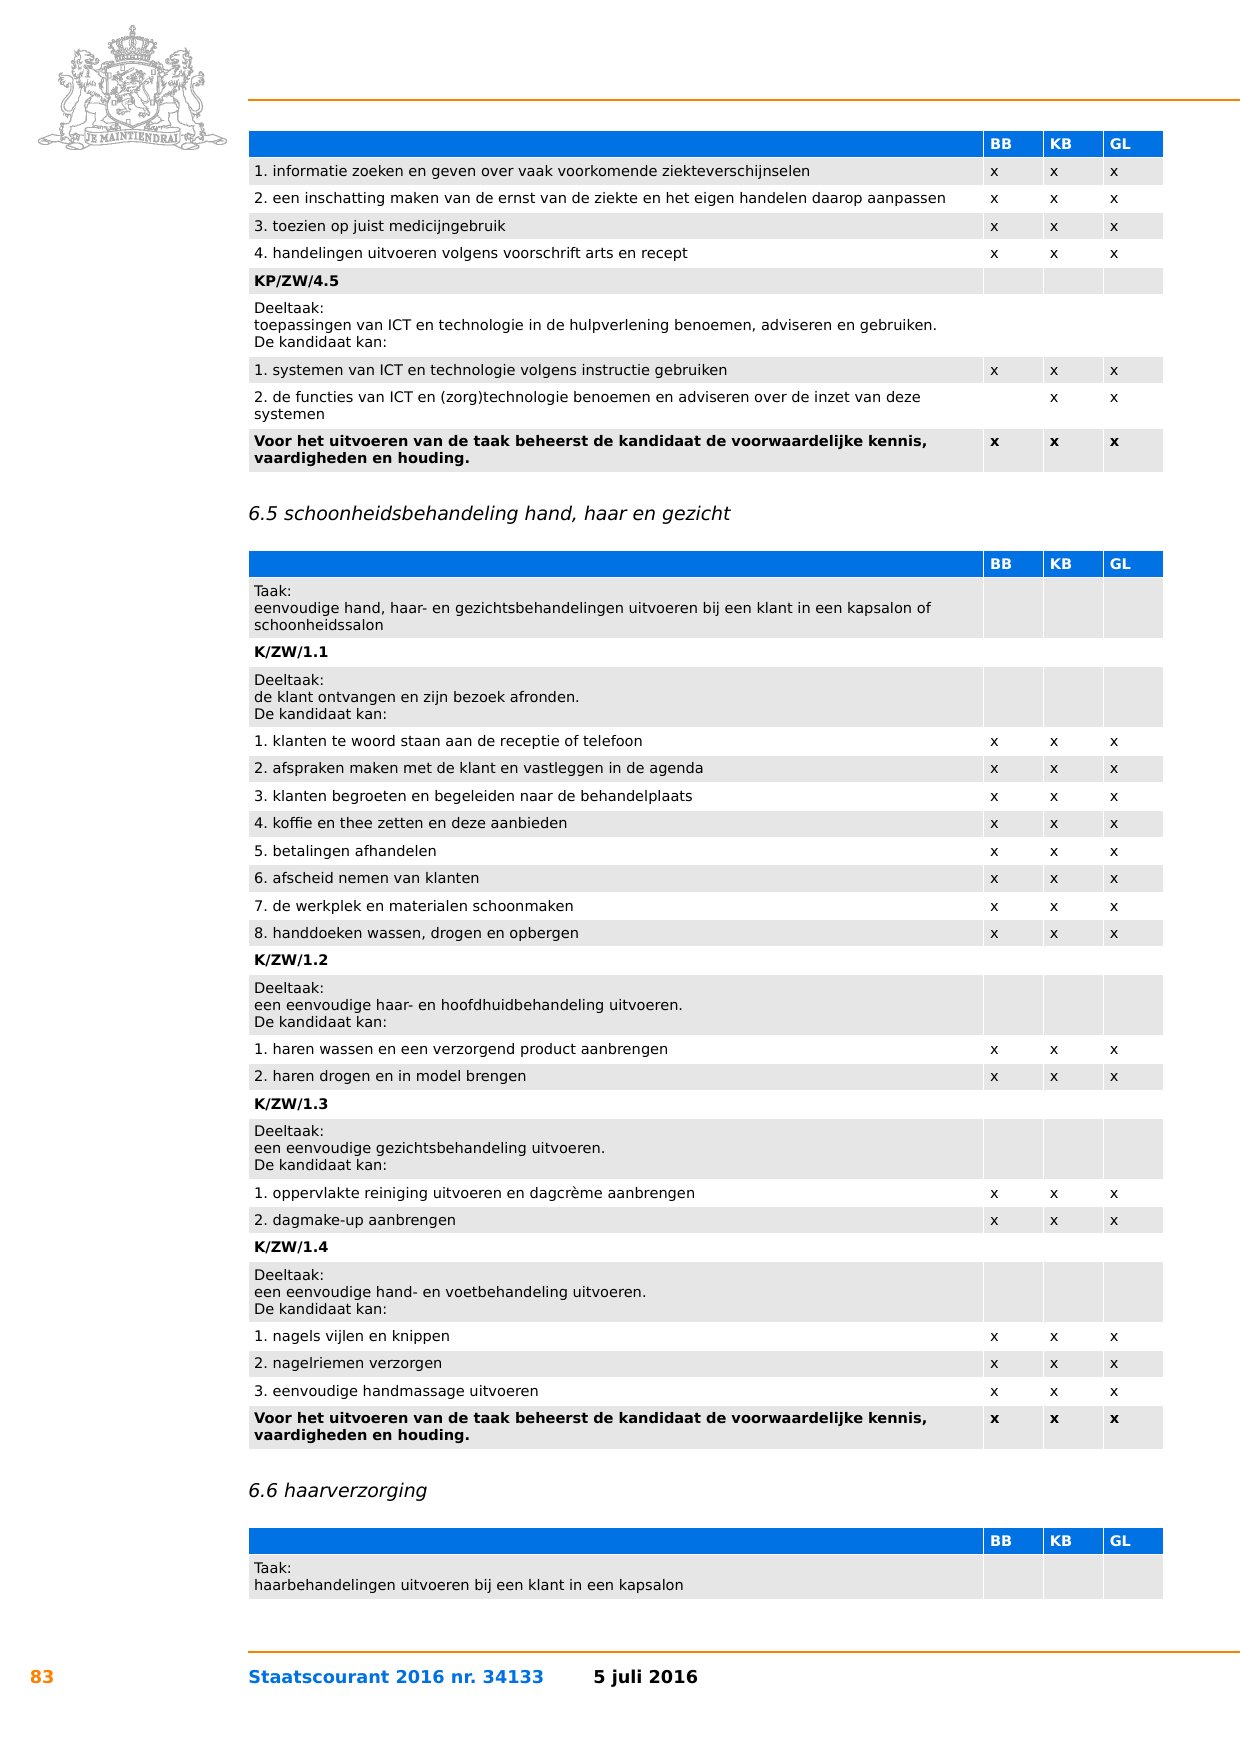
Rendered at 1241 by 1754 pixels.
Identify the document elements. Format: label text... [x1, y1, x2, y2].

table_cell [984, 1119, 1043, 1179]
table_cell 3. eenvoudige handmassage uitvoeren [249, 1378, 983, 1404]
table_cell 1. informatie zoeken en geven over vaak voorkomende ziekteverschijnselen [249, 158, 983, 185]
table_cell [984, 948, 1043, 974]
table_cell x [984, 1323, 1043, 1350]
table_cell x [984, 756, 1043, 782]
table_cell 8. handdoeken wassen, drogen en opbergen [249, 920, 983, 946]
table_cell 4. koffie en thee zetten en deze aanbieden [249, 811, 983, 837]
table_cell x [1044, 1180, 1103, 1206]
table_cell 2. nagelriemen verzorgen [249, 1351, 983, 1377]
table_cell [1104, 1119, 1163, 1179]
table_cell 1. haren wassen en een verzorgend product aanbrengen [249, 1036, 983, 1063]
table_cell x [984, 158, 1043, 185]
table_header BB [984, 131, 1043, 157]
table_cell [984, 295, 1043, 356]
table_cell x [1104, 728, 1163, 755]
table_cell x [1104, 213, 1163, 239]
table_cell x [1104, 838, 1163, 864]
table_cell Deeltaak: een eenvoudige gezichtsbehandeling uitvoeren. De kandidaat kan: [249, 1119, 983, 1179]
table_cell [1044, 1091, 1103, 1117]
table_cell x [984, 1180, 1043, 1206]
table_cell K/ZW/1.4 [249, 1235, 983, 1261]
table_cell [1044, 1262, 1103, 1322]
table_cell 1. klanten te woord staan aan de receptie of telefoon [249, 728, 983, 755]
table_cell x [984, 865, 1043, 892]
table_cell x [984, 1207, 1043, 1233]
table_header BB [984, 551, 1043, 577]
table_cell [1104, 975, 1163, 1035]
table_cell x [1044, 429, 1103, 472]
table_cell 1. nagels vijlen en knippen [249, 1323, 983, 1350]
table_cell x [984, 186, 1043, 212]
table_cell [984, 1091, 1043, 1117]
table_cell x [984, 920, 1043, 946]
table_cell [1044, 1119, 1103, 1179]
table_cell [1104, 948, 1163, 974]
table_header [249, 551, 983, 577]
table_cell x [1104, 920, 1163, 946]
table_cell x [1044, 1351, 1103, 1377]
picture [38, 25, 227, 150]
table_cell [1044, 268, 1103, 294]
table_cell 2. de functies van ICT en (zorg)technologie benoemen en adviseren over de inzet van deze systemen [249, 384, 983, 427]
table_cell x [1044, 811, 1103, 837]
table_cell x [984, 838, 1043, 864]
table_cell 2. haren drogen en in model brengen [249, 1064, 983, 1090]
table_cell x [1104, 756, 1163, 782]
table_cell 5. betalingen afhandelen [249, 838, 983, 864]
table_cell [984, 975, 1043, 1035]
table_header [249, 131, 983, 157]
table_cell x [984, 728, 1043, 755]
table_cell [1044, 295, 1103, 356]
table_cell [1104, 295, 1163, 356]
table_cell x [1044, 241, 1103, 267]
table_cell x [1104, 186, 1163, 212]
table_cell x [1044, 920, 1103, 946]
table_header GL [1104, 131, 1163, 157]
table_cell x [1044, 893, 1103, 919]
table_cell [984, 384, 1043, 427]
table_header KB [1044, 1528, 1103, 1554]
table_cell x [984, 429, 1043, 472]
table_cell 6. afscheid nemen van klanten [249, 865, 983, 892]
subtitle 6.6 haarverzorging [248, 1480, 1163, 1502]
table_cell x [1104, 241, 1163, 267]
table_cell [1044, 975, 1103, 1035]
table_cell 1. systemen van ICT en technologie volgens instructie gebruiken [249, 357, 983, 383]
table_cell 1. oppervlakte reiniging uitvoeren en dagcrème aanbrengen [249, 1180, 983, 1206]
table_cell 7. de werkplek en materialen schoonmaken [249, 893, 983, 919]
table_cell x [1104, 1378, 1163, 1404]
table_cell [984, 1262, 1043, 1322]
table_cell x [1044, 1323, 1103, 1350]
table_cell x [984, 1351, 1043, 1377]
table_cell [1104, 1091, 1163, 1117]
table_cell 3. klanten begroeten en begeleiden naar de behandelplaats [249, 783, 983, 809]
table_cell x [984, 893, 1043, 919]
table_cell 2. dagmake-up aanbrengen [249, 1207, 983, 1233]
table_cell x [1044, 783, 1103, 809]
table_cell x [1044, 865, 1103, 892]
table_cell x [1044, 357, 1103, 383]
table_cell x [1104, 811, 1163, 837]
table_cell x [1104, 1323, 1163, 1350]
table_cell x [1104, 1406, 1163, 1449]
table_cell x [1104, 1180, 1163, 1206]
table_cell [1044, 948, 1103, 974]
table_cell K/ZW/1.3 [249, 1091, 983, 1117]
table_cell Deeltaak: een eenvoudige haar- en hoofdhuidbehandeling uitvoeren. De kandidaat kan: [249, 975, 983, 1035]
table_cell K/ZW/1.1 [249, 640, 983, 666]
table_cell [1044, 640, 1103, 666]
table_cell K/ZW/1.2 [249, 948, 983, 974]
table_cell x [1044, 1207, 1103, 1233]
table_cell x [1044, 213, 1103, 239]
table_cell [1104, 1555, 1163, 1599]
table_cell Voor het uitvoeren van de taak beheerst de kandidaat de voorwaardelijke kennis, vaardigheden en houding. [249, 1406, 983, 1449]
table_cell x [1104, 1064, 1163, 1090]
table_cell x [984, 241, 1043, 267]
table_cell x [1044, 728, 1103, 755]
table_cell Deeltaak: de klant ontvangen en zijn bezoek afronden. De kandidaat kan: [249, 667, 983, 727]
table_cell x [1104, 1036, 1163, 1063]
table_cell x [1104, 783, 1163, 809]
table_cell [1104, 268, 1163, 294]
table_header BB [984, 1528, 1043, 1554]
table_header [249, 1528, 983, 1554]
table_cell x [1104, 1207, 1163, 1233]
table_cell [984, 1555, 1043, 1599]
table_cell x [1044, 158, 1103, 185]
table_cell x [984, 783, 1043, 809]
table_cell 2. een inschatting maken van de ernst van de ziekte en het eigen handelen daarop aanpassen [249, 186, 983, 212]
table_cell Voor het uitvoeren van de taak beheerst de kandidaat de voorwaardelijke kennis, vaardigheden en houding. [249, 429, 983, 472]
table_cell x [1044, 1036, 1103, 1063]
table_cell 4. handelingen uitvoeren volgens voorschrift arts en recept [249, 241, 983, 267]
table_cell Taak: haarbehandelingen uitvoeren bij een klant in een kapsalon [249, 1555, 983, 1599]
table_cell 2. afspraken maken met de klant en vastleggen in de agenda [249, 756, 983, 782]
table_cell x [1044, 838, 1103, 864]
table_cell x [984, 811, 1043, 837]
table_cell x [1044, 756, 1103, 782]
table_cell Deeltaak: toepassingen van ICT en technologie in de hulpverlening benoemen, adviseren en gebruiken. De kandidaat kan: [249, 295, 983, 356]
table_cell x [1044, 1406, 1103, 1449]
table_cell x [1104, 1351, 1163, 1377]
table_header GL [1104, 551, 1163, 577]
table_cell 3. toezien op juist medicijngebruik [249, 213, 983, 239]
table_cell KP/ZW/4.5 [249, 268, 983, 294]
table_cell x [984, 1036, 1043, 1063]
table_cell x [984, 1064, 1043, 1090]
table_cell x [984, 1406, 1043, 1449]
table_cell [984, 667, 1043, 727]
table_cell x [1044, 1378, 1103, 1404]
table_cell [1104, 640, 1163, 666]
table_cell Taak: eenvoudige hand, haar- en gezichtsbehandelingen uitvoeren bij een klant in een kapsalon of schoonheidssalon [249, 578, 983, 638]
table_cell [984, 578, 1043, 638]
table_cell [1044, 1235, 1103, 1261]
table_cell x [1104, 384, 1163, 427]
table_cell [1104, 1262, 1163, 1322]
table_cell x [1104, 158, 1163, 185]
subtitle 6.5 schoonheidsbehandeling hand, haar en gezicht [248, 503, 1163, 525]
table_cell x [984, 357, 1043, 383]
table_cell x [1104, 357, 1163, 383]
table_header KB [1044, 131, 1103, 157]
table_cell [1104, 1235, 1163, 1261]
table_cell x [1044, 384, 1103, 427]
table_cell x [984, 213, 1043, 239]
table_cell [1104, 667, 1163, 727]
table_cell [984, 640, 1043, 666]
table_cell x [1104, 893, 1163, 919]
table_cell x [1104, 429, 1163, 472]
table_cell x [1044, 1064, 1103, 1090]
table_cell [1044, 1555, 1103, 1599]
table_cell [984, 268, 1043, 294]
table_header GL [1104, 1528, 1163, 1554]
table_cell [984, 1235, 1043, 1261]
table_cell Deeltaak: een eenvoudige hand- en voetbehandeling uitvoeren. De kandidaat kan: [249, 1262, 983, 1322]
table_cell [1104, 578, 1163, 638]
table_cell [1044, 667, 1103, 727]
table_header KB [1044, 551, 1103, 577]
table_cell [1044, 578, 1103, 638]
table_cell x [1044, 186, 1103, 212]
table_cell x [984, 1378, 1043, 1404]
table_cell x [1104, 865, 1163, 892]
